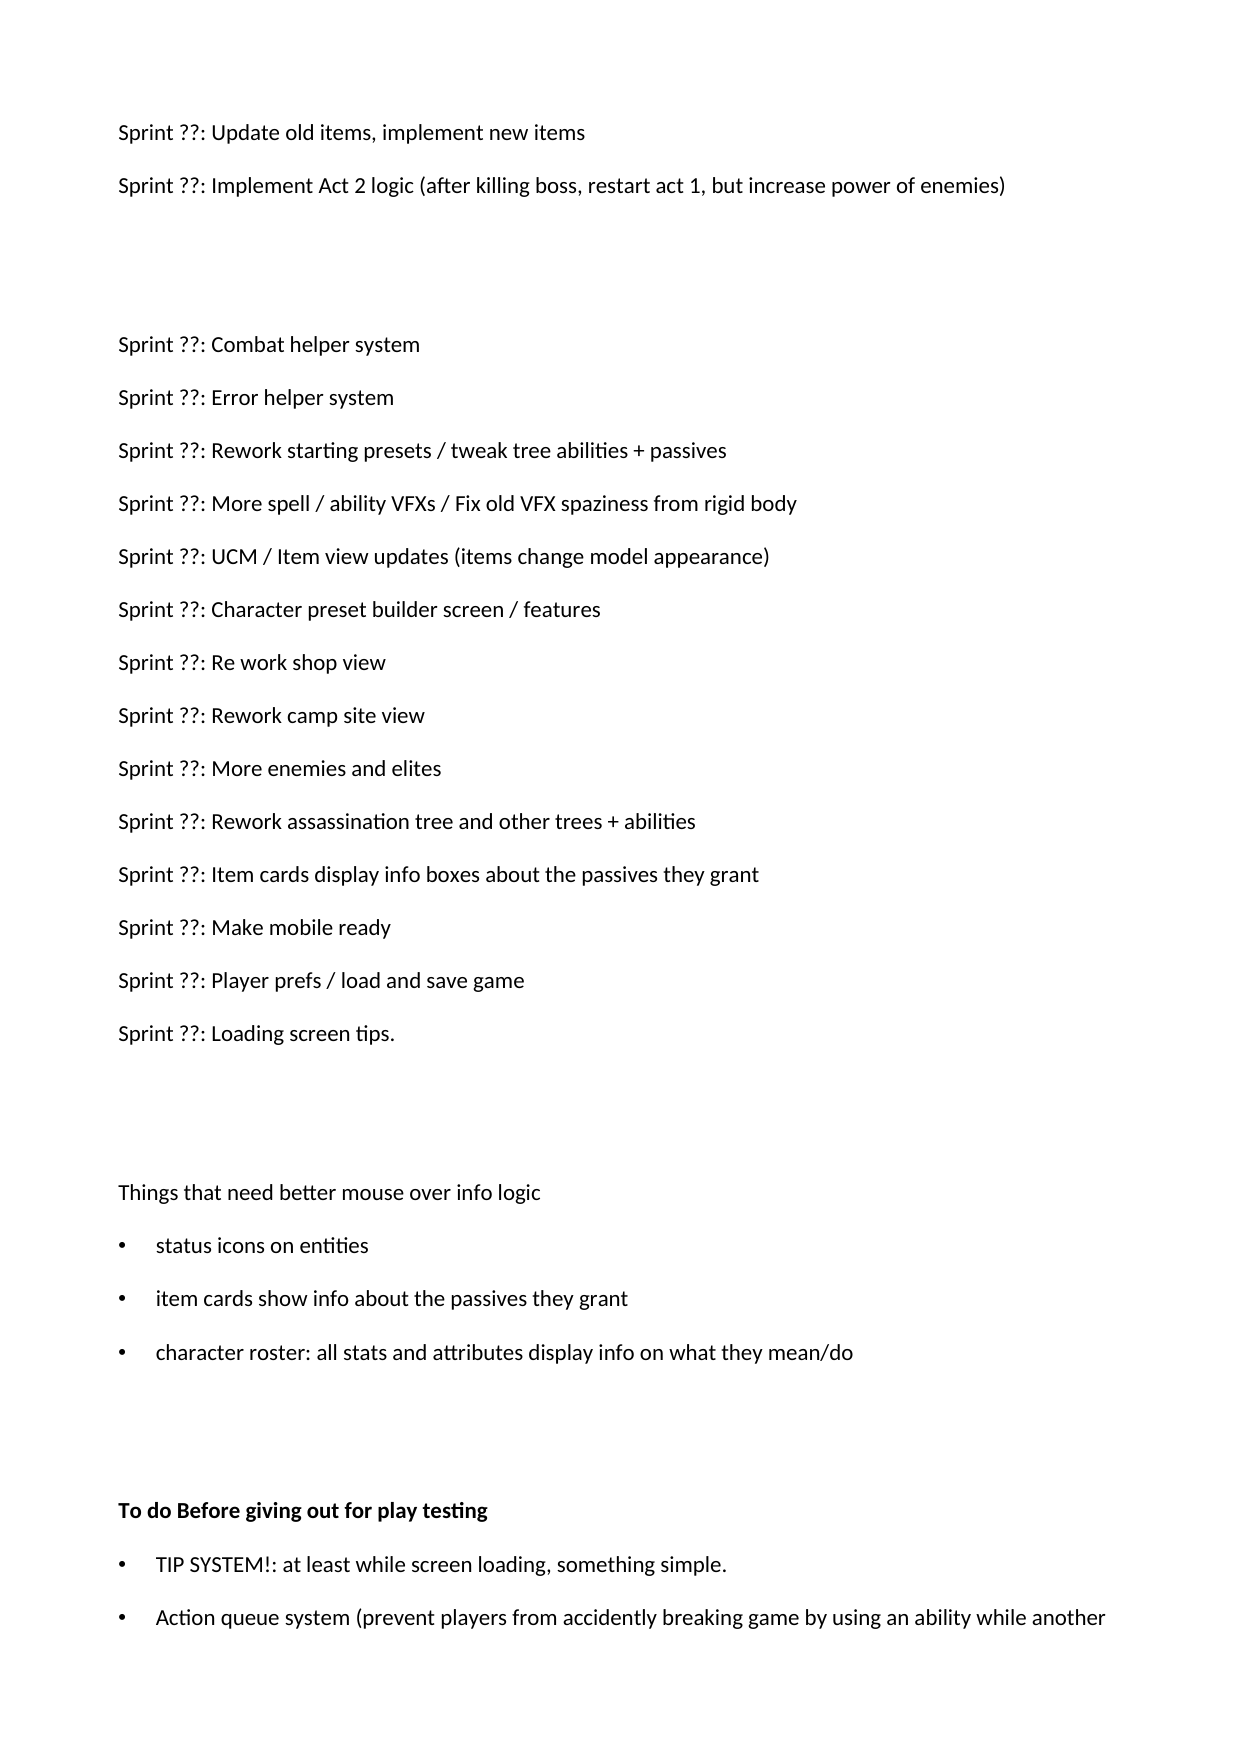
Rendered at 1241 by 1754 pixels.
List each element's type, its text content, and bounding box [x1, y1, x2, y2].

text Sprint ??: Update old items, implement new items [118, 118, 1122, 146]
text Sprint ??: Error helper system [118, 383, 1122, 411]
text Sprint ??: Implement Act 2 logic (after killing boss, restart act 1, but increase power of enemies) [118, 171, 1122, 199]
text Sprint ??: Player prefs / load and save game [118, 966, 1122, 994]
text Sprint ??: Rework starting presets / tweak tree abilities + passives [118, 436, 1122, 464]
text To do Before giving out for play testing [118, 1497, 1122, 1525]
text Sprint ??: More spell / ability VFXs / Fix old VFX spaziness from rigid body [118, 489, 1122, 517]
list Action queue system (prevent players from accidently breaking game by using an ability while another [81, 1603, 1122, 1631]
text Sprint ??: Rework assassination tree and other trees + abilities [118, 807, 1122, 835]
text Sprint ??: Re work shop view [118, 648, 1122, 676]
text Sprint ??: Combat helper system [118, 330, 1122, 358]
text Sprint ??: Loading screen tips. [118, 1019, 1122, 1047]
list item cards show info about the passives they grant [81, 1284, 1122, 1313]
list character roster: all stats and attributes display info on what they mean/do [81, 1338, 1122, 1366]
text Sprint ??: Make mobile ready [118, 913, 1122, 941]
list TIP SYSTEM!: at least while screen loading, something simple. [81, 1550, 1122, 1578]
text Things that need better mouse over info logic [118, 1178, 1122, 1207]
text Sprint ??: Rework camp site view [118, 701, 1122, 729]
text Sprint ??: Character preset builder screen / features [118, 595, 1122, 623]
text Sprint ??: UCM / Item view updates (items change model appearance) [118, 542, 1122, 570]
list status icons on entities [81, 1232, 1122, 1259]
text Sprint ??: More enemies and elites [118, 754, 1122, 782]
text Sprint ??: Item cards display info boxes about the passives they grant [118, 860, 1122, 888]
